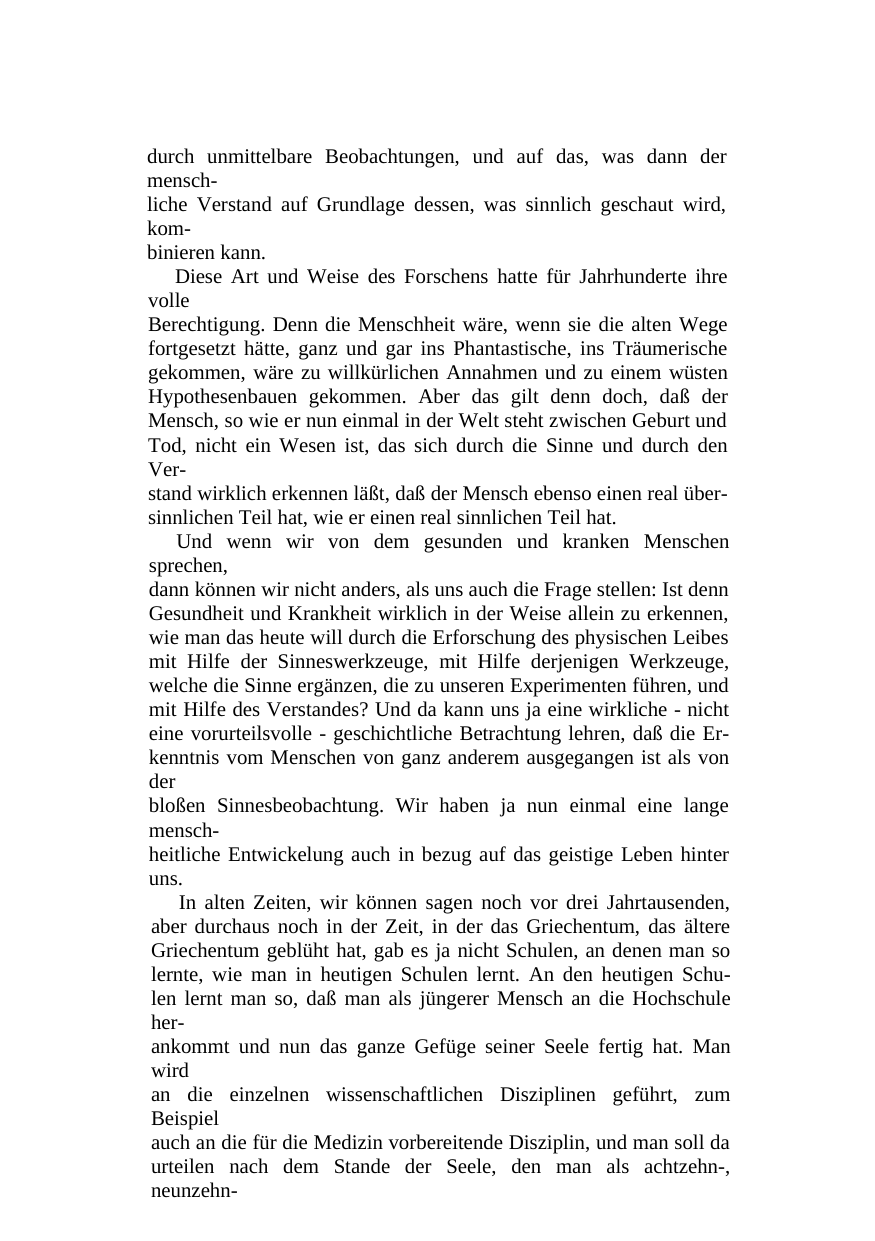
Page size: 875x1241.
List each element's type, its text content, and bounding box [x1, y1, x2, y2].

text Diese Art und Weise des Forschens hatte für Jahrhunderte ihre volle Berechtigung. Denn die Menschheit wäre, wenn sie die alten Wege fortgesetzt hätte, ganz und gar ins Phantastische, ins Träumerische gekommen, wäre zu willkürlichen Annahmen und zu einem wüsten Hypothesenbauen gekommen. Aber das gilt denn doch, daß der Mensch, so wie er nun einmal in der Welt steht zwischen Geburt und Tod, nicht ein Wesen ist, das sich durch die Sinne und durch den Ver- stand wirklich erkennen läßt, daß der Mensch ebenso einen real über- sinnlichen Teil hat, wie er einen real sinnlichen Teil hat. [148, 264, 728, 529]
text durch unmittelbare Beobachtungen, und auf das, was dann der mensch- liche Verstand auf Grundlage dessen, was sinnlich geschaut wird, kom- binieren kann. [147, 144, 727, 264]
text Und wenn wir von dem gesunden und kranken Menschen sprechen, dann können wir nicht anders, als uns auch die Frage stellen: Ist denn Gesundheit und Krankheit wirklich in der Weise allein zu erkennen, wie man das heute will durch die Erforschung des physischen Leibes mit Hilfe der Sinneswerkzeuge, mit Hilfe derjenigen Werkzeuge, welche die Sinne ergänzen, die zu unseren Experimenten führen, und mit Hilfe des Verstandes? Und da kann uns ja eine wirkliche - nicht eine vorurteilsvolle - geschichtliche Betrachtung lehren, daß die Er- kenntnis vom Menschen von ganz anderem ausgegangen ist als von der bloßen Sinnesbeobachtung. Wir haben ja nun einmal eine lange mensch- heitliche Entwickelung auch in bezug auf das geistige Leben hinter uns. [149, 529, 730, 890]
text In alten Zeiten, wir können sagen noch vor drei Jahrtausenden, aber durchaus noch in der Zeit, in der das Griechentum, das ältere Griechentum geblüht hat, gab es ja nicht Schulen, an denen man so lernte, wie man in heutigen Schulen lernt. An den heutigen Schu- len lernt man so, daß man als jüngerer Mensch an die Hochschule her- ankommt und nun das ganze Gefüge seiner Seele fertig hat. Man wird an die einzelnen wissenschaftlichen Disziplinen geführt, zum Beispiel auch an die für die Medizin vorbereitende Disziplin, und man soll da urteilen nach dem Stande der Seele, den man als achtzehn-, neunzehn- [151, 890, 731, 1202]
